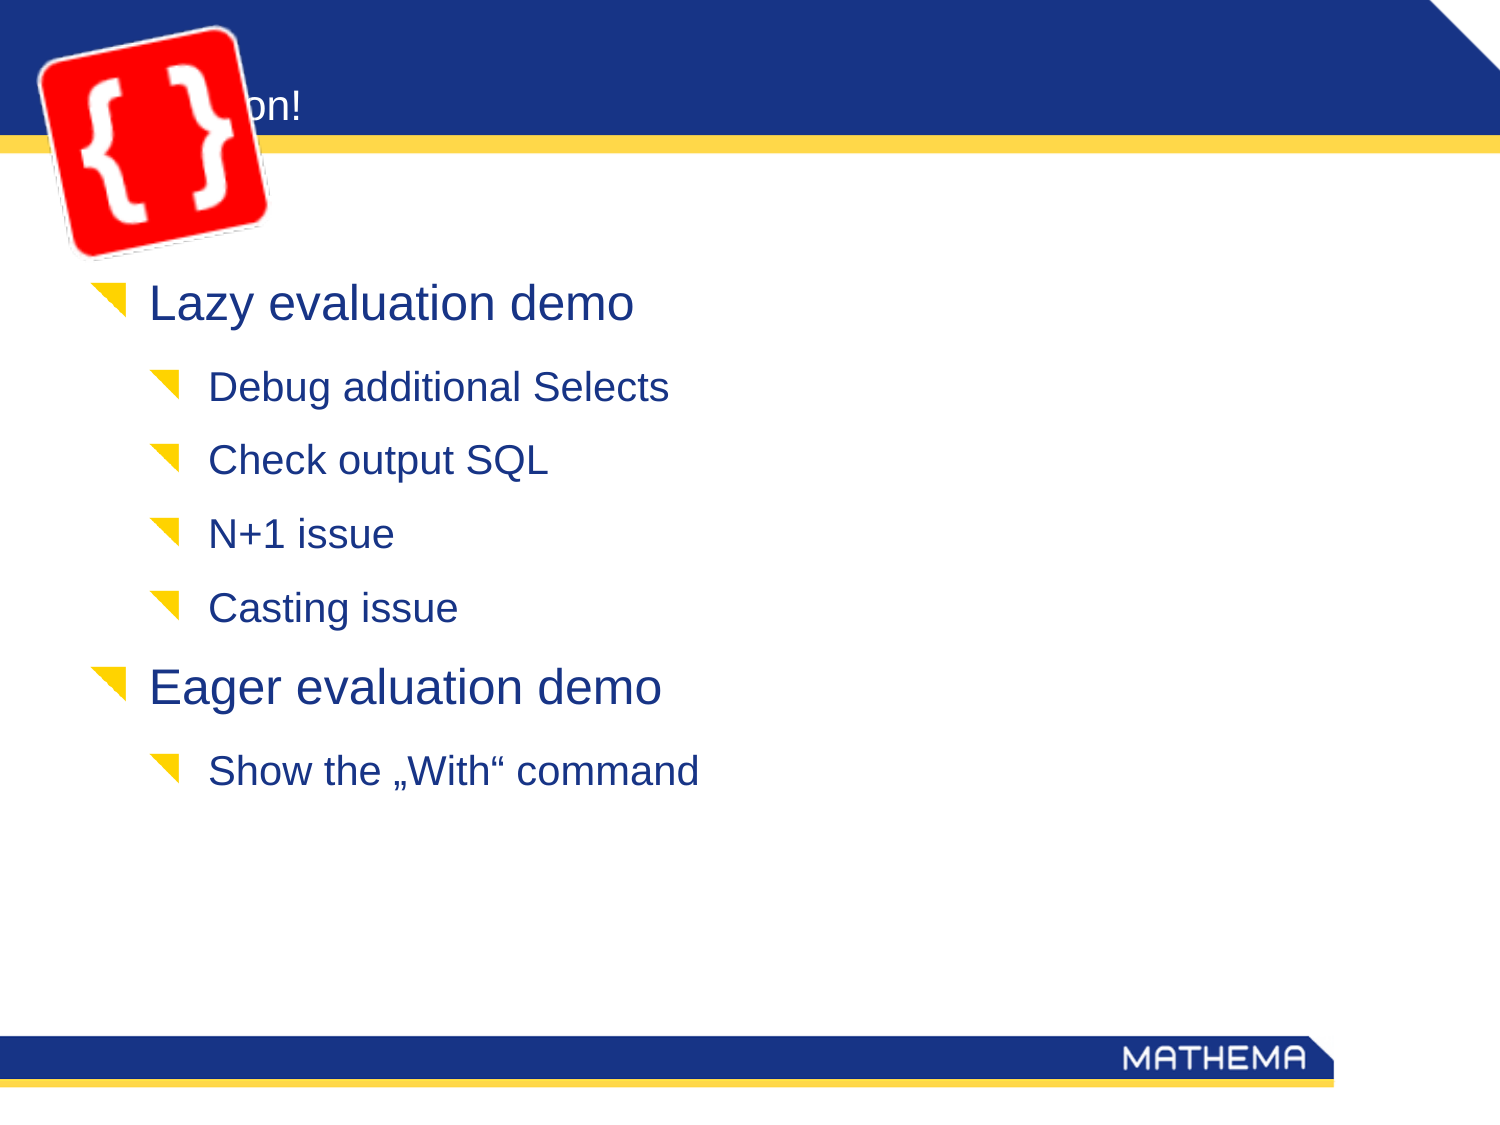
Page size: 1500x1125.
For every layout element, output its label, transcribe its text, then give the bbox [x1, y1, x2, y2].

picture [0, 0, 1500, 1125]
list Lazy evaluation demo Debug additional Selects Check output SQL N+1 issue Casting issue Eager evaluation demo Show the „With“ command [75, 262, 1426, 1006]
title Hands-on! [75, 9, 1426, 198]
